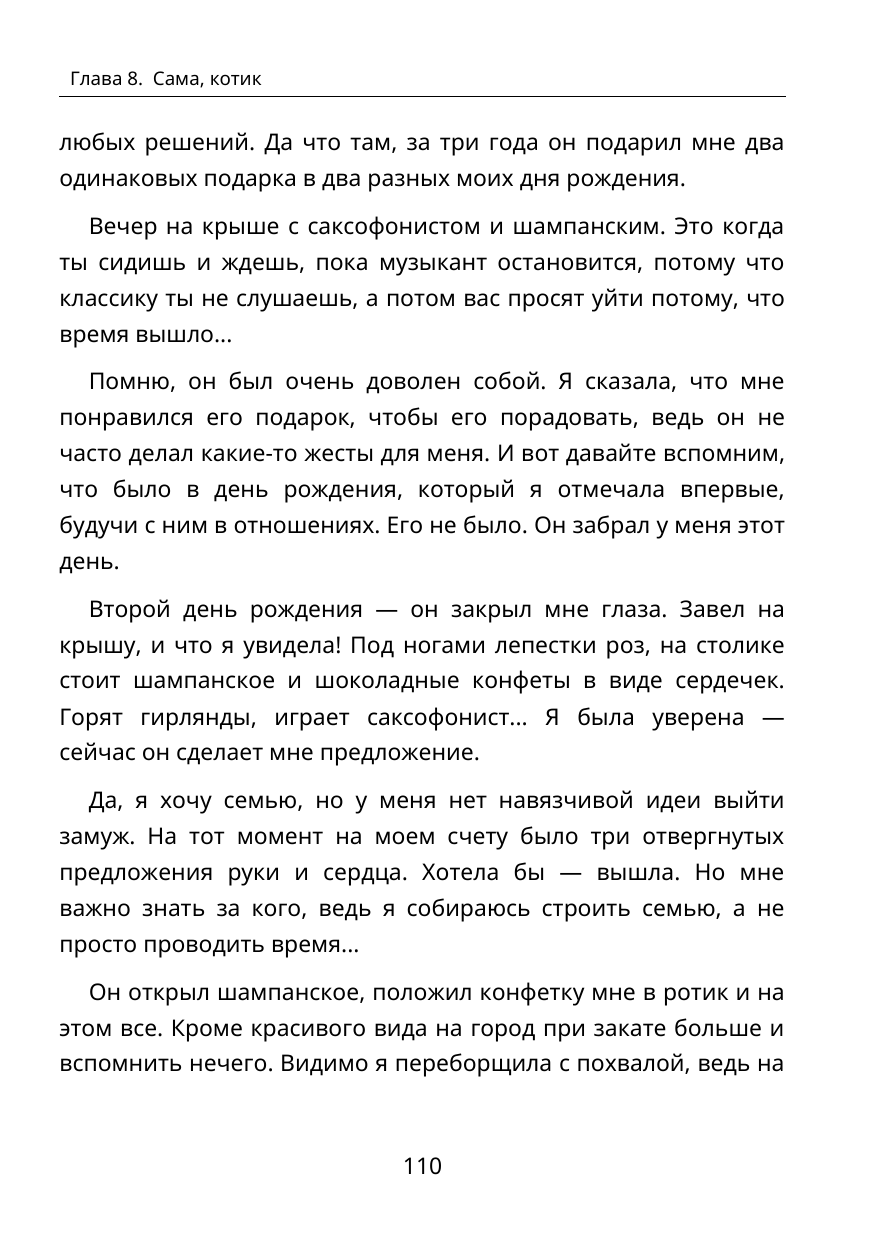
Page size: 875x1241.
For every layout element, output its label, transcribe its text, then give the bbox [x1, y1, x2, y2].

text Да, я хочу семью, но у меня нет навязчивой идеи выйти замуж. На тот момент на моем счету было три отвергнутых предложения руки и сердца. Хотела бы — вышла. Но мне важно знать за кого, ведь я собираюсь строить семью, а не просто проводить время... [59, 784, 786, 959]
text любых решений. Да что там, за три года он подарил мне два одинаковых подарка в два разных моих дня рождения. [59, 126, 786, 193]
text Второй день рождения — он закрыл мне глаза. Завел на крышу, и что я увидела! Под ногами лепестки роз, на столике стоит шампанское и шоколадные конфеты в виде сердечек. Горят гирлянды, играет саксофонист... Я была уверена — сейчас он сделает мне предложение. [59, 593, 786, 768]
text Он открыл шампанское, положил конфетку мне в ротик и на этом все. Кроме красивого вида на город при закате больше и вспомнить нечего. Видимо я переборщила с похвалой, ведь на [59, 976, 786, 1079]
text Помню, он был очень доволен собой. Я сказала, что мне понравился его подарок, чтобы его порадовать, ведь он не часто делал какие-то жесты для меня. И вот давайте вспомним, что было в день рождения, который я отмечала впервые, будучи с ним в отношениях. Его не было. Он забрал у меня этот день. [59, 365, 786, 576]
text Вечер на крыше с саксофонистом и шампанским. Это когда ты сидишь и ждешь, пока музыкант остановится, потому что классику ты не слушаешь, а потом вас просят уйти потому, что время вышло... [59, 210, 786, 349]
